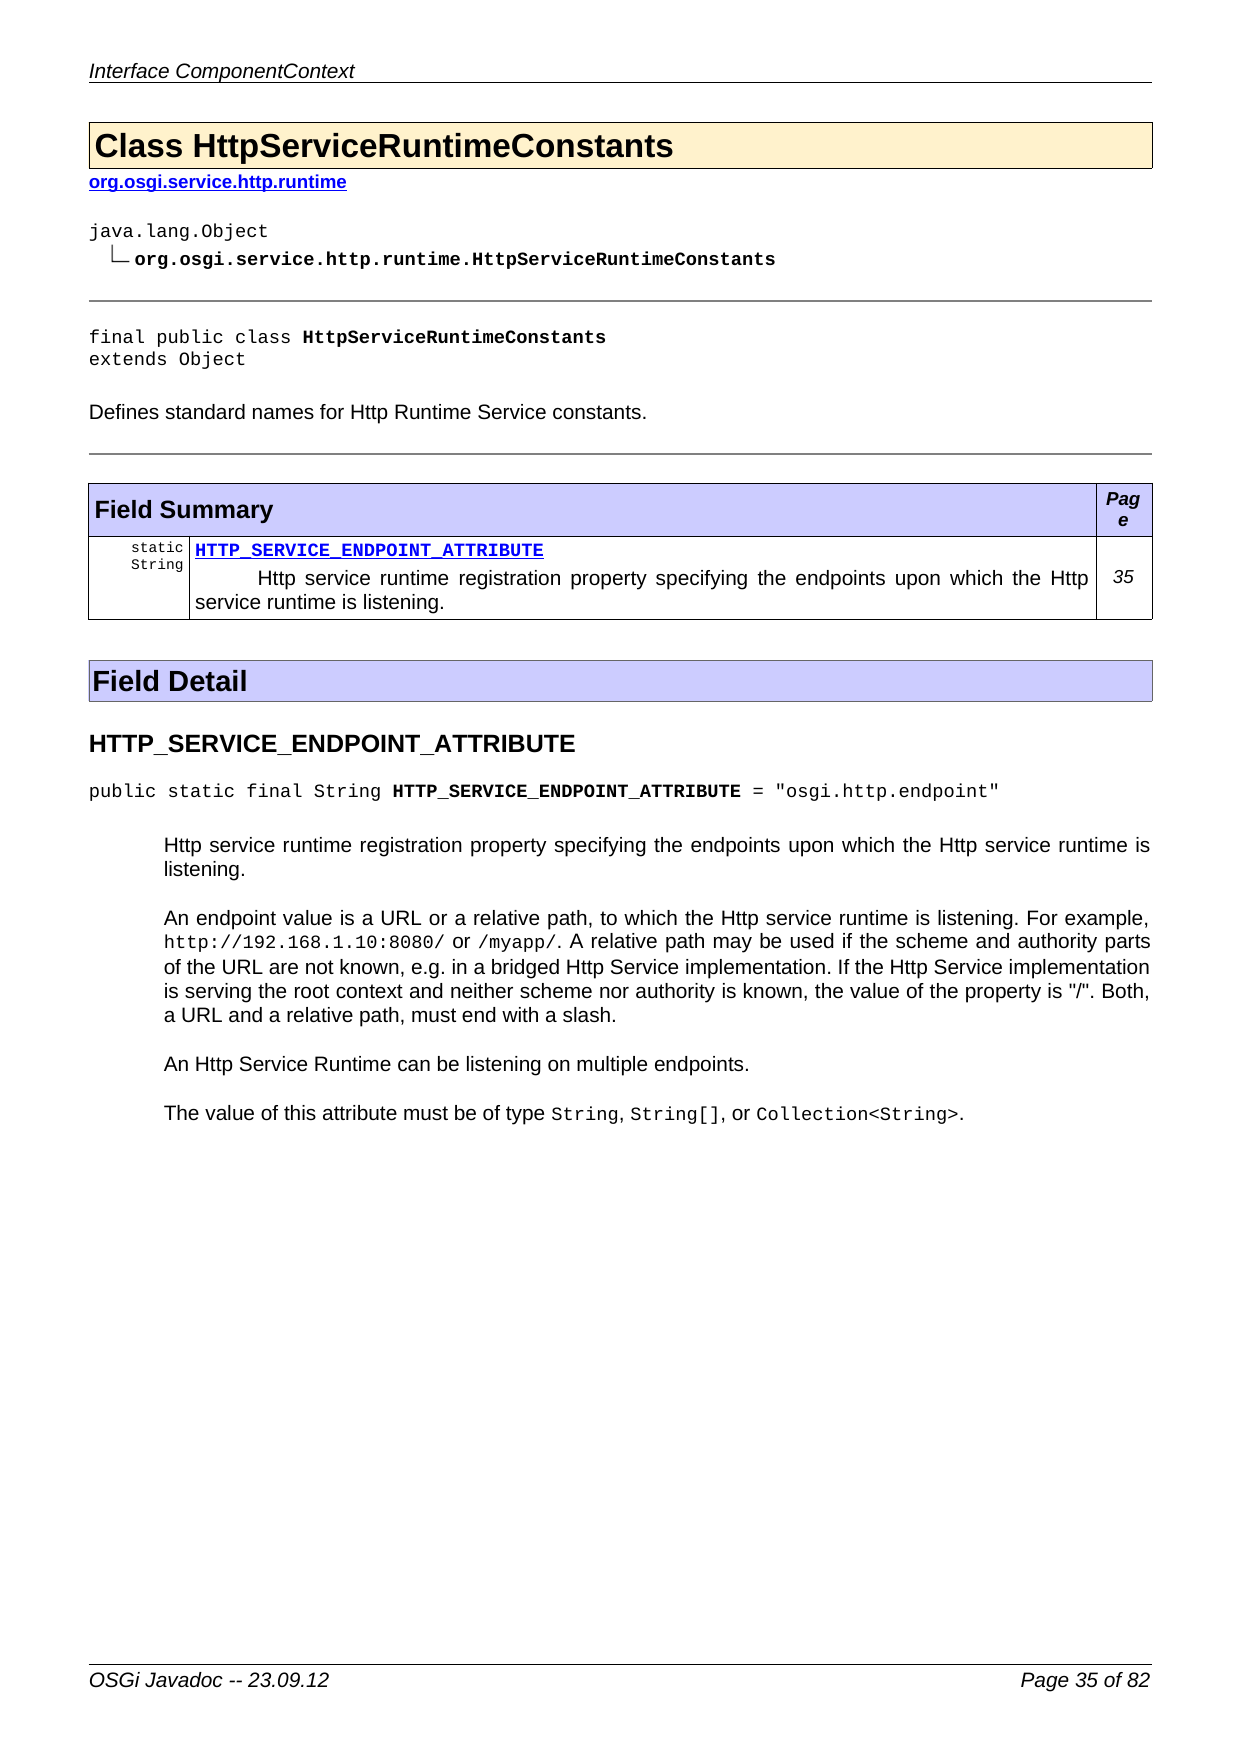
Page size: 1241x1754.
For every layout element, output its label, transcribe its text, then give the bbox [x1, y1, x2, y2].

text extends Object [88, 349, 1152, 371]
text org.osgi.service.http.runtime.HttpServiceRuntimeConstants [88, 243, 1152, 271]
text An endpoint value is a URL or a relative path, to which the Http service runtime is listening. For example, http://192.168.1.10:8080/ or /myapp/. A relative path may be used if the scheme and authority parts of the URL are not known, e.g. in a bridged Http Service implementation. If the Http Service implementation is serving the root context and neither scheme nor authority is known, the value of the property is "/". Both, a URL and a relative path, must end with a slash. [163, 905, 1152, 1026]
subtitle Class HttpServiceRuntimeConstants [90, 123, 1152, 168]
text final public class HttpServiceRuntimeConstants [88, 328, 1152, 349]
table_cell [1097, 537, 1152, 618]
picture [111, 243, 135, 266]
subtitle HTTP_SERVICE_ENDPOINT_ATTRIBUTE [88, 729, 1152, 758]
text public static final String HTTP_SERVICE_ENDPOINT_ATTRIBUTE = "osgi.http.endpoint" [88, 782, 1152, 803]
text org.osgi.service.http.runtime [88, 171, 1152, 193]
subtitle Field Detail [90, 661, 1152, 701]
text Http service runtime registration property specifying the endpoints upon which the Http service runtime is listening. [163, 832, 1152, 880]
table_header Field Summary [89, 484, 1096, 536]
table_header Page [1097, 484, 1152, 536]
text java.lang.Object [88, 222, 1152, 243]
text An Http Service Runtime can be listening on multiple endpoints. [163, 1051, 1152, 1075]
text Defines standard names for Http Runtime Service constants. [88, 400, 1152, 424]
text The value of this attribute must be of type String, String[], or Collection<String>. [163, 1100, 1152, 1126]
table_cell static String [89, 537, 189, 618]
table_cell HTTP_SERVICE_ENDPOINT_ATTRIBUTE Http service runtime registration property specifying the endpoints upon which the Http service runtime is listening. [190, 537, 1096, 618]
